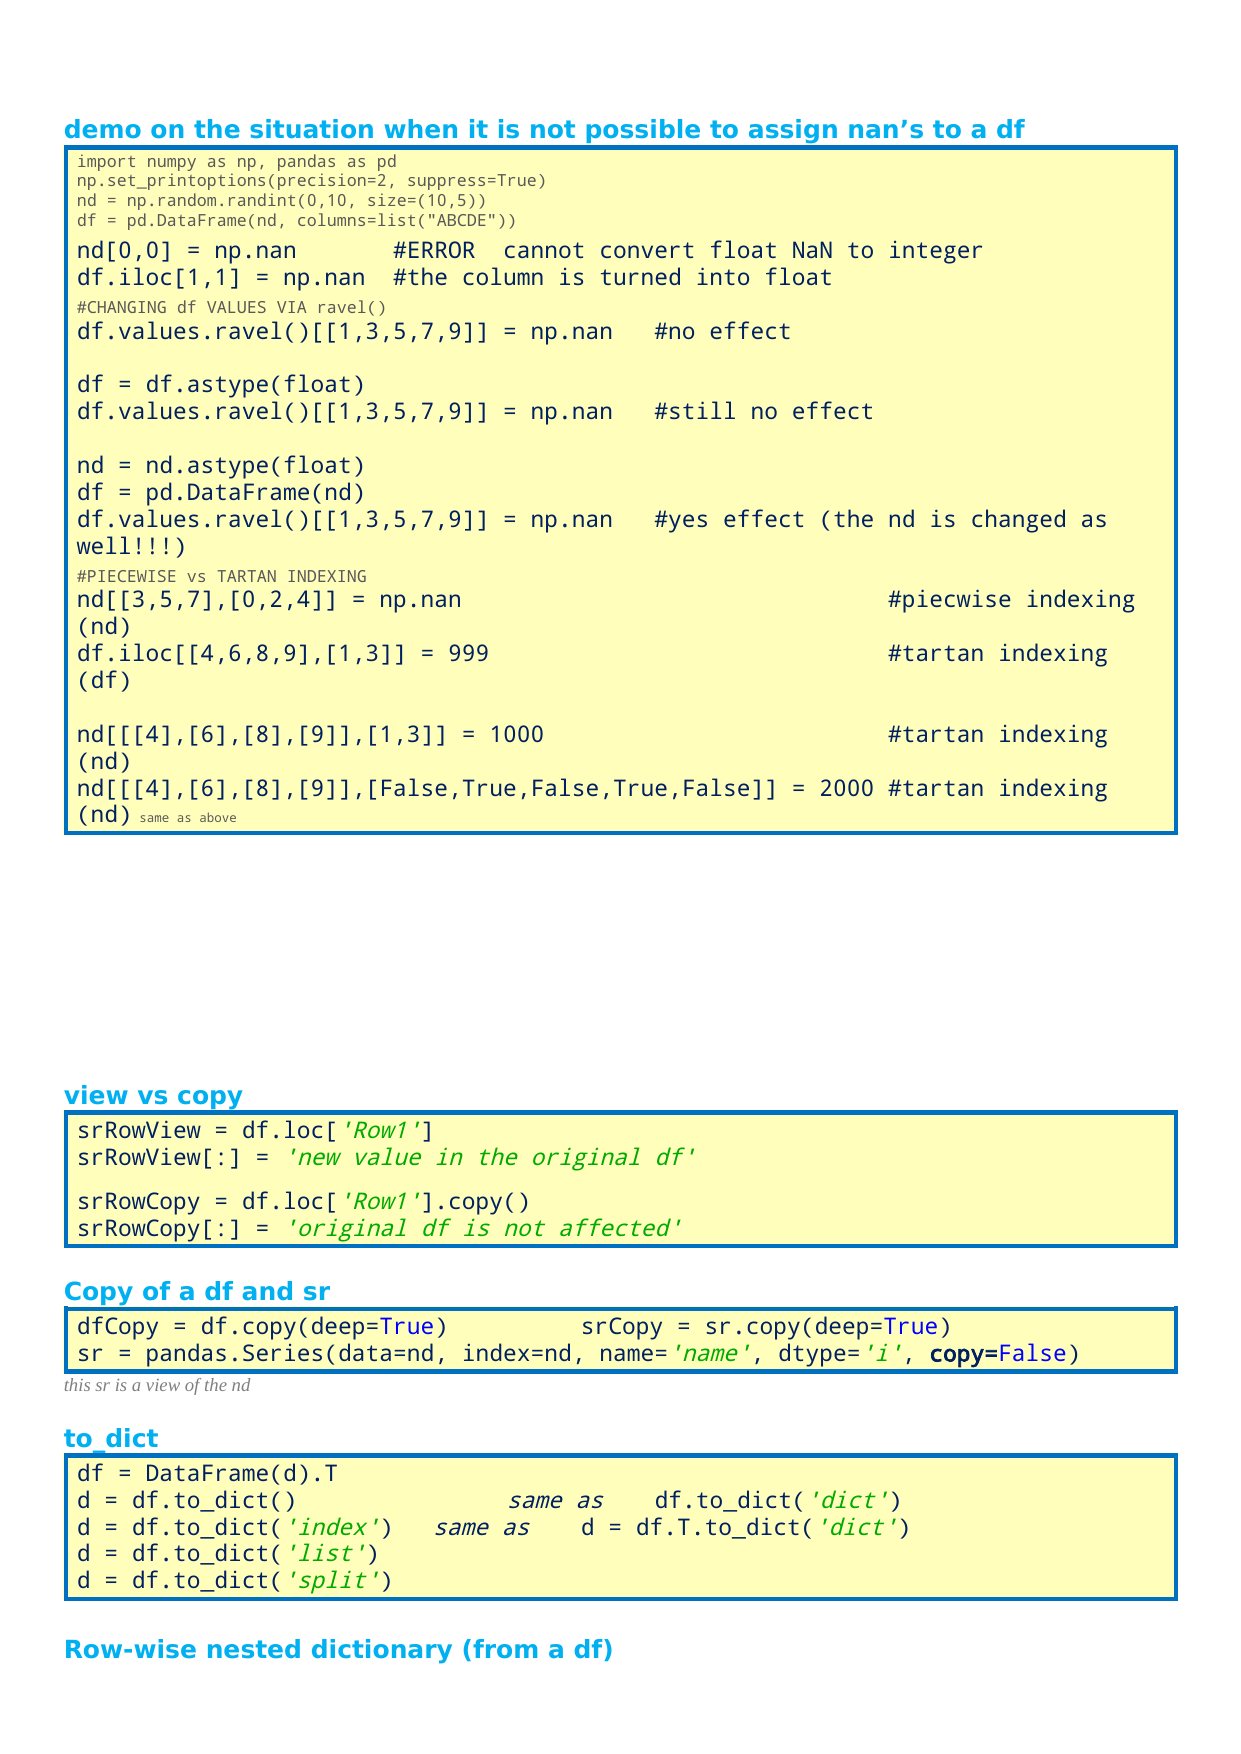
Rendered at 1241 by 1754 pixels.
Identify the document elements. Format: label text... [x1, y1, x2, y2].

text nd[[3,5,7],[0,2,4]] = np.nan #piecwise indexing (nd) [68, 580, 1174, 634]
text df = pd.DataFrame(nd, columns=list("ABCDE")) [68, 204, 1174, 223]
text d = df.to_dict() same as df.to_dict('dict') [68, 1480, 1174, 1507]
title demo on the situation when it is not possible to assign nan’s to a df [63, 116, 1178, 145]
text df.iloc[[4,6,8,9],[1,3]] = 999 #tartan indexing (df) [68, 634, 1174, 687]
text srRowView[:] = 'new value in the original df' [68, 1137, 1174, 1164]
text srRowCopy = df.loc['Row1'].copy() [68, 1181, 1174, 1208]
text d = df.to_dict('list') [68, 1534, 1174, 1561]
text df.values.ravel()[[1,3,5,7,9]] = np.nan #still no effect [68, 392, 1174, 419]
text this sr is a view of the nd [63, 1374, 1178, 1395]
text import numpy as np, pandas as pd [68, 150, 1174, 164]
text d = df.to_dict('split') [68, 1561, 1174, 1597]
text df = df.astype(float) [68, 365, 1174, 392]
text nd = nd.astype(float) [68, 446, 1174, 472]
title Row-wise nested dictionary (from a df) [63, 1635, 1178, 1664]
text nd = np.random.randint(0,10, size=(10,5)) [68, 184, 1174, 204]
text srRowView = df.loc['Row1'] [68, 1115, 1174, 1137]
text sr = pandas.Series(data=nd, index=nd, name='name', dtype='i', copy=False) [68, 1333, 1174, 1369]
title to_dict [63, 1424, 1178, 1453]
text nd[[[4],[6],[8],[9]],[False,True,False,True,False]] = 2000 #tartan indexing (nd) same as above [68, 768, 1174, 831]
text #PIECEWISE vs TARTAN INDEXING [68, 560, 1174, 580]
text dfCopy = df.copy(deep=True) srCopy = sr.copy(deep=True) [68, 1311, 1174, 1333]
title Copy of a df and sr [63, 1277, 1178, 1306]
text df.iloc[1,1] = np.nan #the column is turned into float [68, 257, 1174, 284]
text df.values.ravel()[[1,3,5,7,9]] = np.nan #no effect [68, 311, 1174, 338]
text df = pd.DataFrame(nd) [68, 472, 1174, 499]
title view vs copy [63, 1081, 1178, 1110]
text nd[0,0] = np.nan #ERROR cannot convert float NaN to integer [68, 231, 1174, 257]
text df = DataFrame(d).T [68, 1458, 1174, 1480]
text #CHANGING df VALUES VIA ravel() [68, 292, 1174, 311]
text srRowCopy[:] = 'original df is not affected' [68, 1208, 1174, 1244]
text d = df.to_dict('index') same as d = df.T.to_dict('dict') [68, 1507, 1174, 1534]
text df.values.ravel()[[1,3,5,7,9]] = np.nan #yes effect (the nd is changed as well!!!) [68, 499, 1174, 553]
text nd[[[4],[6],[8],[9]],[1,3]] = 1000 #tartan indexing (nd) [68, 714, 1174, 768]
text np.set_printoptions(precision=2, suppress=True) [68, 164, 1174, 184]
